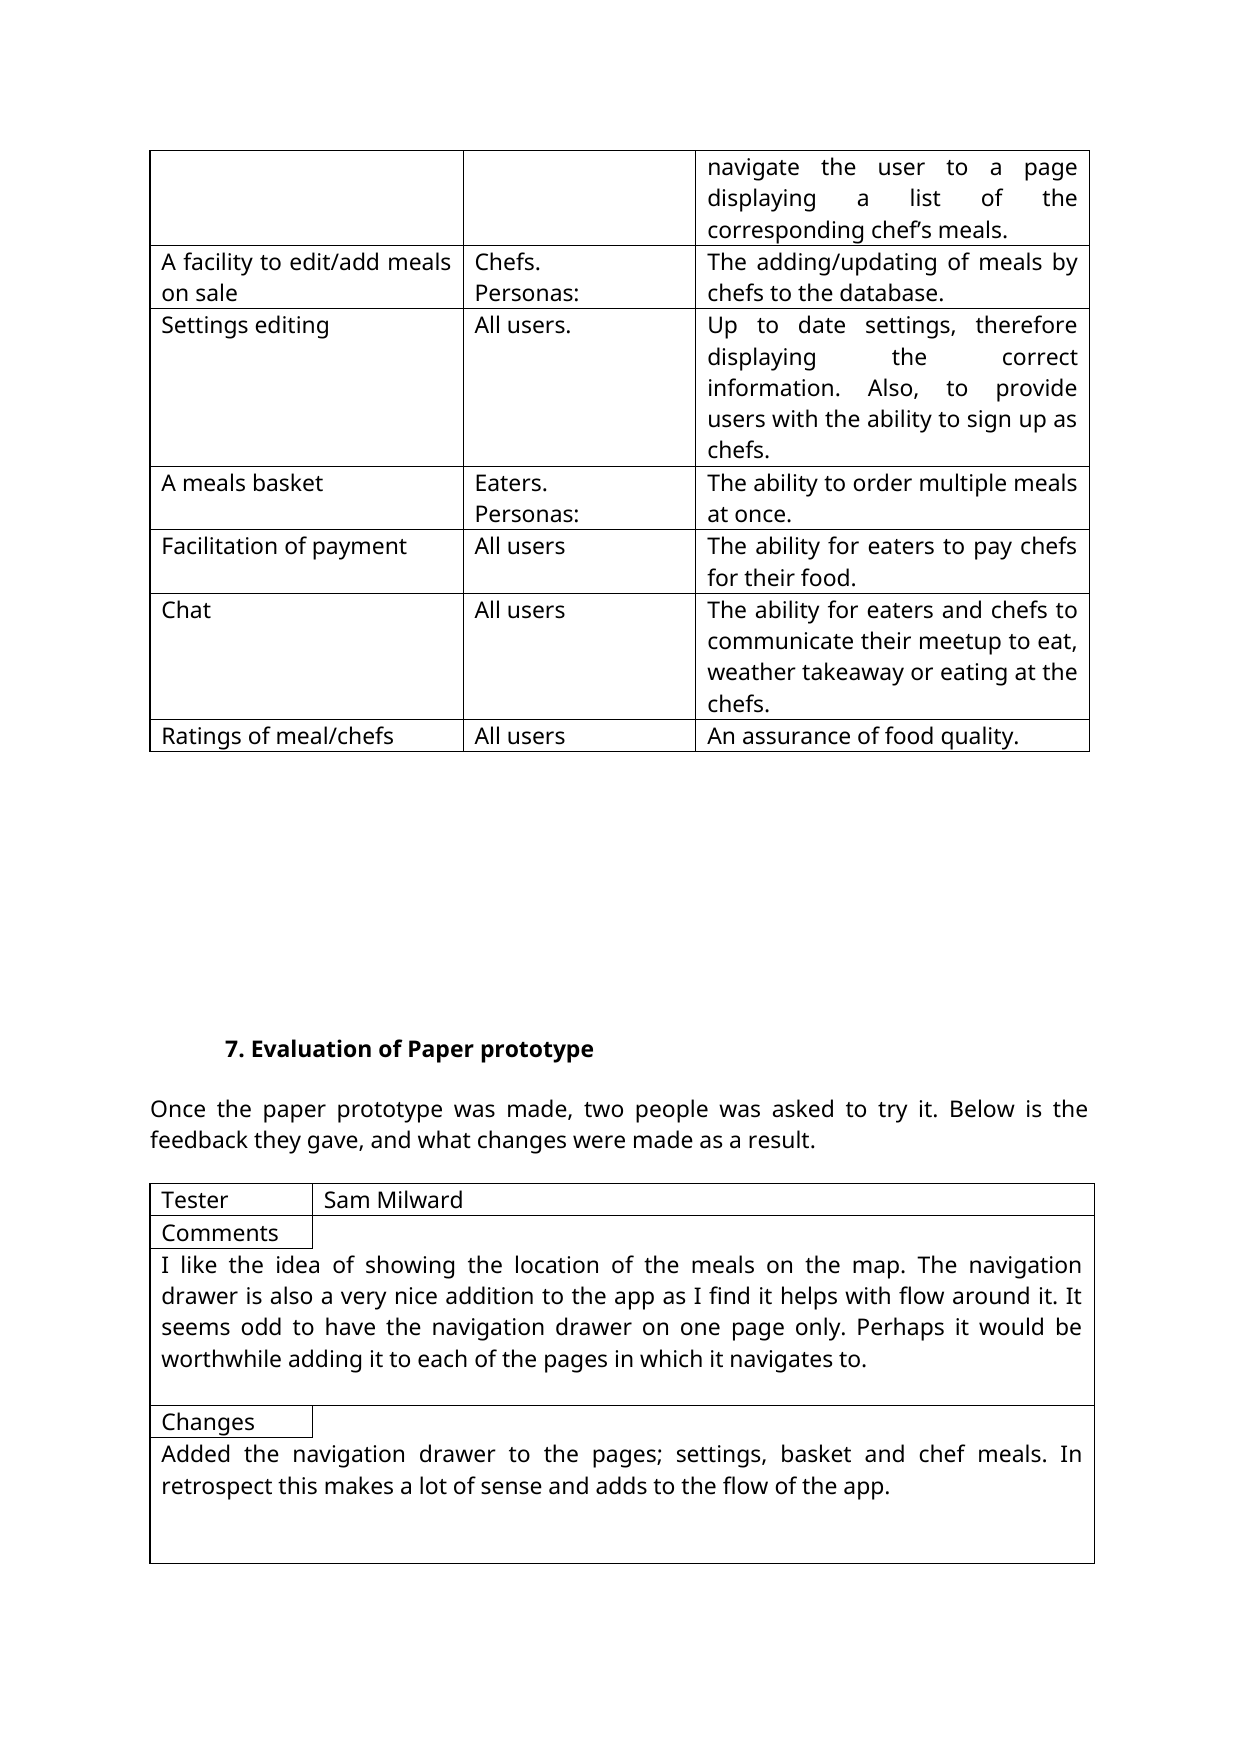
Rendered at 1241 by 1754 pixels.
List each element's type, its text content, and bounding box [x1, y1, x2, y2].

table_cell [151, 151, 463, 245]
table_cell All users [464, 594, 695, 719]
table_cell Chat [151, 594, 463, 719]
table_header Tester [151, 1184, 312, 1215]
table_cell The adding/updating of meals by chefs to the database. [696, 246, 1089, 308]
table_cell navigate the user to a page displaying a list of the corresponding chef’s meals. [696, 151, 1089, 245]
table_cell All users [464, 720, 695, 751]
table_cell The ability for eaters to pay chefs for their food. [696, 530, 1089, 593]
table_cell An assurance of food quality. [696, 720, 1089, 751]
table_cell All users [464, 530, 695, 593]
table_cell [313, 1216, 1094, 1248]
table_cell Settings editing [151, 309, 463, 466]
table_cell I like the idea of showing the location of the meals on the map. The navigation drawer is also a very nice addition to the app as I find it helps with flow around it. It seems odd to have the navigation drawer on one page only. Perhaps it would be worthwhile adding it to each of the pages in which it navigates to. [151, 1248, 1094, 1405]
table_cell [464, 151, 695, 245]
table_cell Up to date settings, therefore displaying the correct information. Also, to provide users with the ability to sign up as chefs. [696, 309, 1089, 466]
table_cell Chefs. Personas: [464, 246, 695, 308]
table_cell Added the navigation drawer to the pages; settings, basket and chef meals. In retrospect this makes a lot of sense and adds to the flow of the app. [151, 1437, 1094, 1563]
table_cell A facility to edit/add meals on sale [151, 246, 463, 308]
table_cell The ability to order multiple meals at once. [696, 467, 1089, 529]
table_cell Facilitation of payment [151, 530, 463, 593]
table_cell All users. [464, 309, 695, 466]
table_cell [313, 1406, 1094, 1437]
table_cell A meals basket [151, 467, 463, 529]
table_cell The ability for eaters and chefs to communicate their meetup to eat, weather takeaway or eating at the chefs. [696, 594, 1089, 719]
text 7. Evaluation of Paper prototype [150, 1033, 1090, 1064]
table_cell Comments [151, 1216, 312, 1248]
text Once the paper prototype was made, two people was asked to try it. Below is the feedback they gave, and what changes were made as a result. [150, 1093, 1090, 1155]
table_cell Ratings of meal/chefs [151, 720, 463, 751]
table_header Sam Milward [313, 1184, 1094, 1215]
table_cell Changes [151, 1406, 312, 1437]
table_cell Eaters. Personas: [464, 467, 695, 529]
